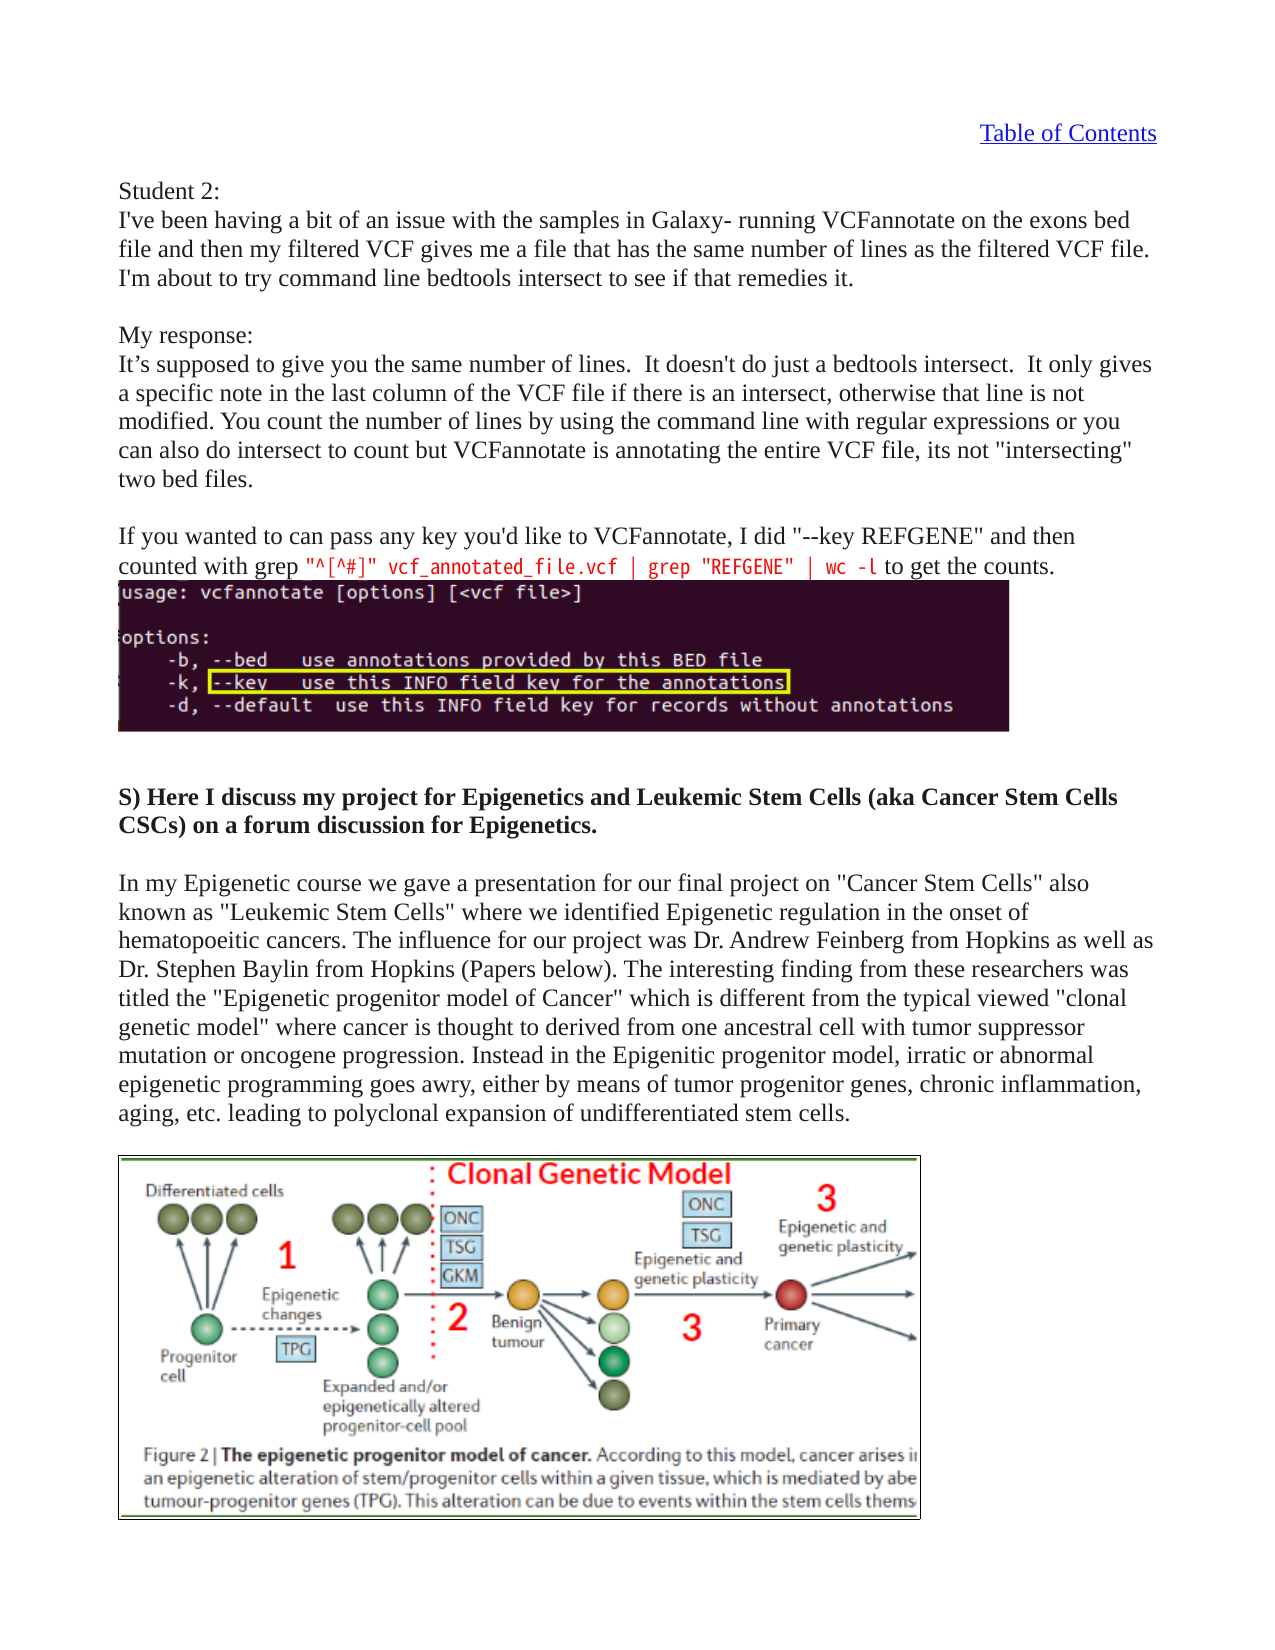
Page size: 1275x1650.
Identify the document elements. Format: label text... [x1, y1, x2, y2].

text I've been having a bit of an issue with the samples in Galaxy- running VCFannotate on the exons bed file and then my filtered VCF gives me a file that has the same number of lines as the filtered VCF file. I'm about to try command line bedtools intersect to see if that remedies it. [118, 205, 1157, 291]
picture [118, 580, 1013, 733]
picture [121, 1158, 917, 1517]
text In my Epigenetic course we gave a presentation for our final project on "Cancer Stem Cells" also known as "Leukemic Stem Cells" where we identified Epigenetic regulation in the onset of hematopoeitic cancers. The influence for our project was Dr. Andrew Feinberg from Hopkins as well as Dr. Stephen Baylin from Hopkins (Papers below). The interesting finding from these researchers was titled the "Epigenetic progenitor model of Cancer" which is different from the typical viewed "clonal genetic model" where cancer is thought to derived from one ancestral cell with tumor suppressor mutation or oncogene progression. Instead in the Epigenitic progenitor model, irratic or abnormal epigenetic programming goes awry, either by means of tumor progenitor genes, chronic inflammation, aging, etc. leading to polyclonal expansion of undifferentiated stem cells. [118, 868, 1157, 1127]
text My response: [118, 320, 1157, 349]
text It’s supposed to give you the same number of lines. It doesn't do just a bedtools intersect. It only gives a specific note in the last column of the VCF file if there is an intersect, otherwise that line is not modified. You count the number of lines by using the command line with regular expressions or you can also do intersect to count but VCFannotate is annotating the entire VCF file, its not "intersecting" two bed files. [118, 349, 1157, 493]
text Student 2: [118, 176, 1157, 205]
text S) Here I discuss my project for Epigenetics and Leukemic Stem Cells (aka Cancer Stem Cells CSCs) on a forum discussion for Epigenetics. [118, 782, 1157, 839]
text If you wanted to can pass any key you'd like to VCFannotate, I did "--key REFGENE" and then counted with grep "^[^#]" vcf_annotated_file.vcf | grep "REFGENE" | wc -l to get the counts. [118, 521, 1157, 580]
